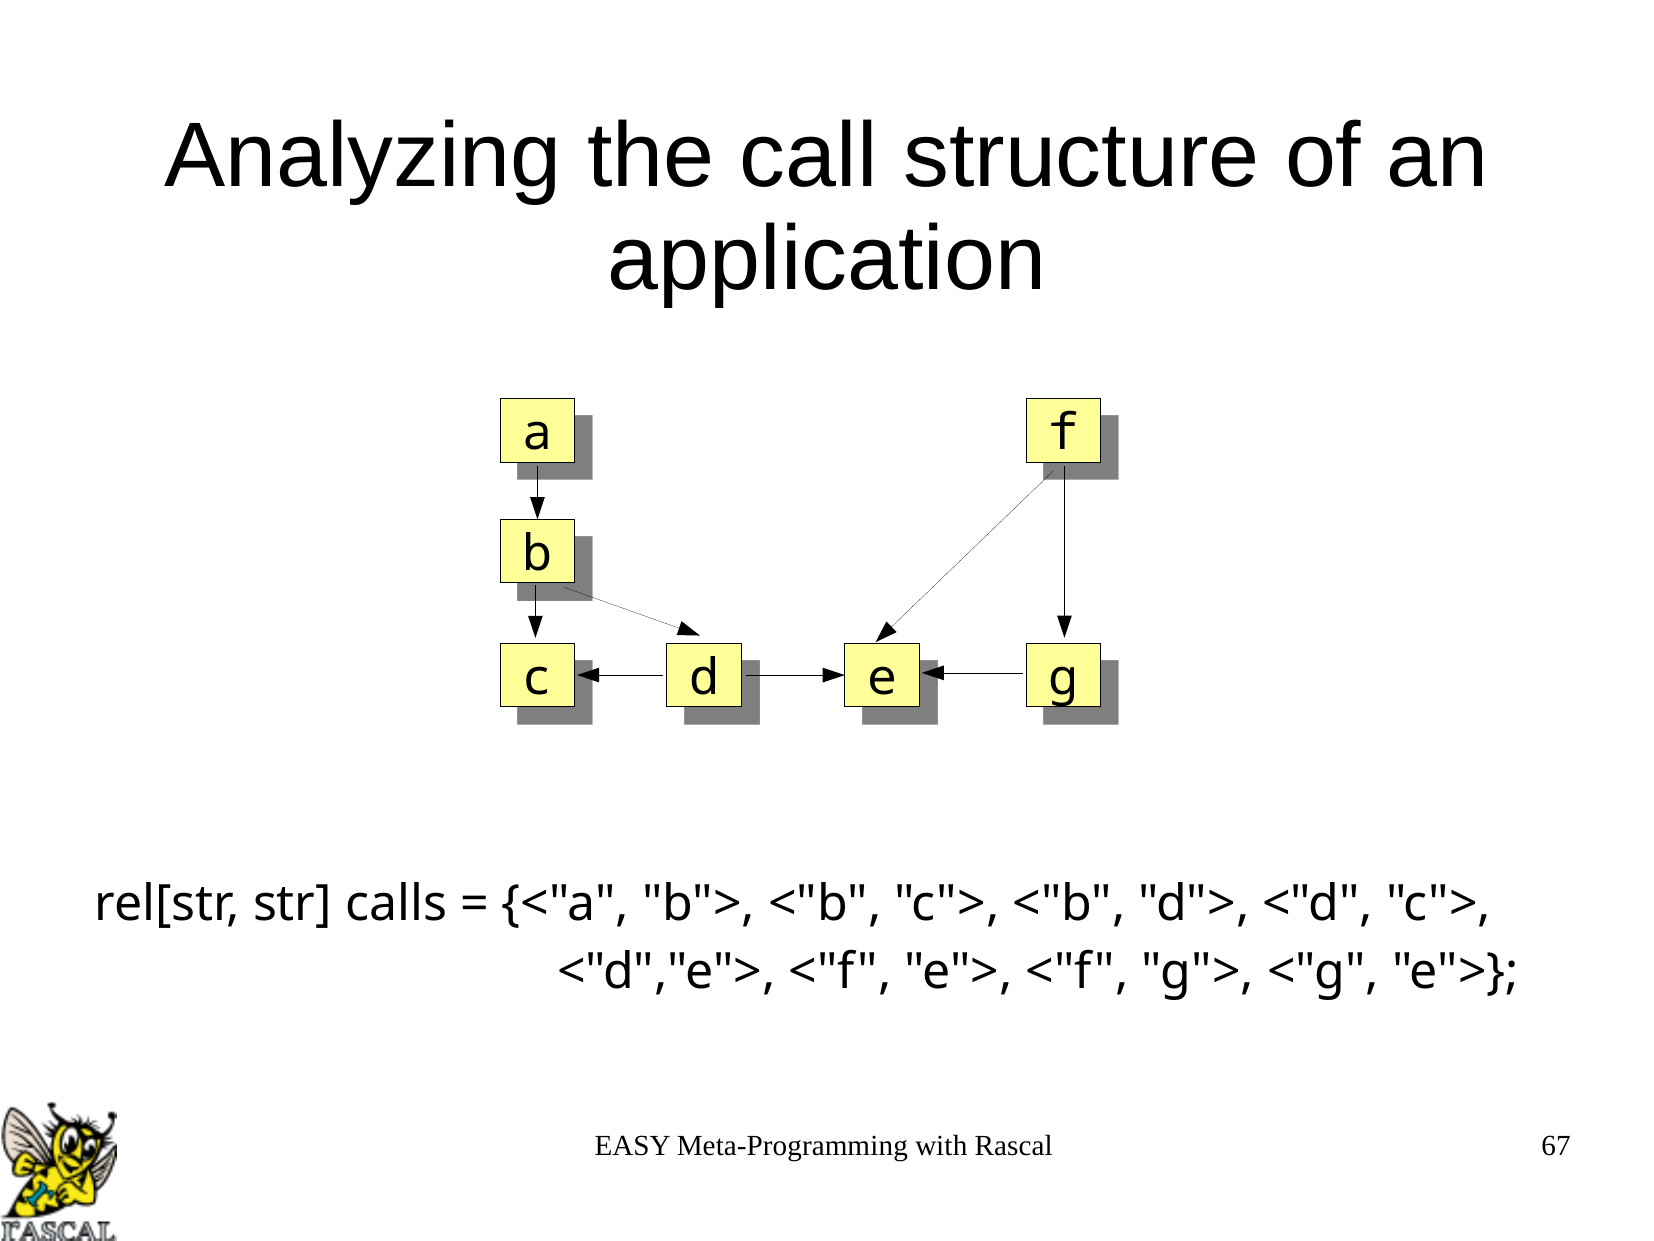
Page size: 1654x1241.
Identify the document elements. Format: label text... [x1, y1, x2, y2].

text_box e [844, 643, 920, 707]
text_box rel[str, str] calls = {<"a", "b">, <"b", "c">, <"b", "d">, <"d", "c">, <"d","e">, <"f", "e">, <"f", "g">, <"g", "e">}; [79, 859, 1633, 1014]
text_box f [1026, 398, 1101, 463]
title Analyzing the call structure of an application [121, 102, 1534, 311]
text_box c [500, 643, 575, 707]
text_box g [1026, 643, 1101, 707]
text_box a [500, 398, 575, 463]
text_box d [666, 643, 742, 707]
text_box b [500, 519, 575, 583]
picture [0, 1102, 117, 1241]
